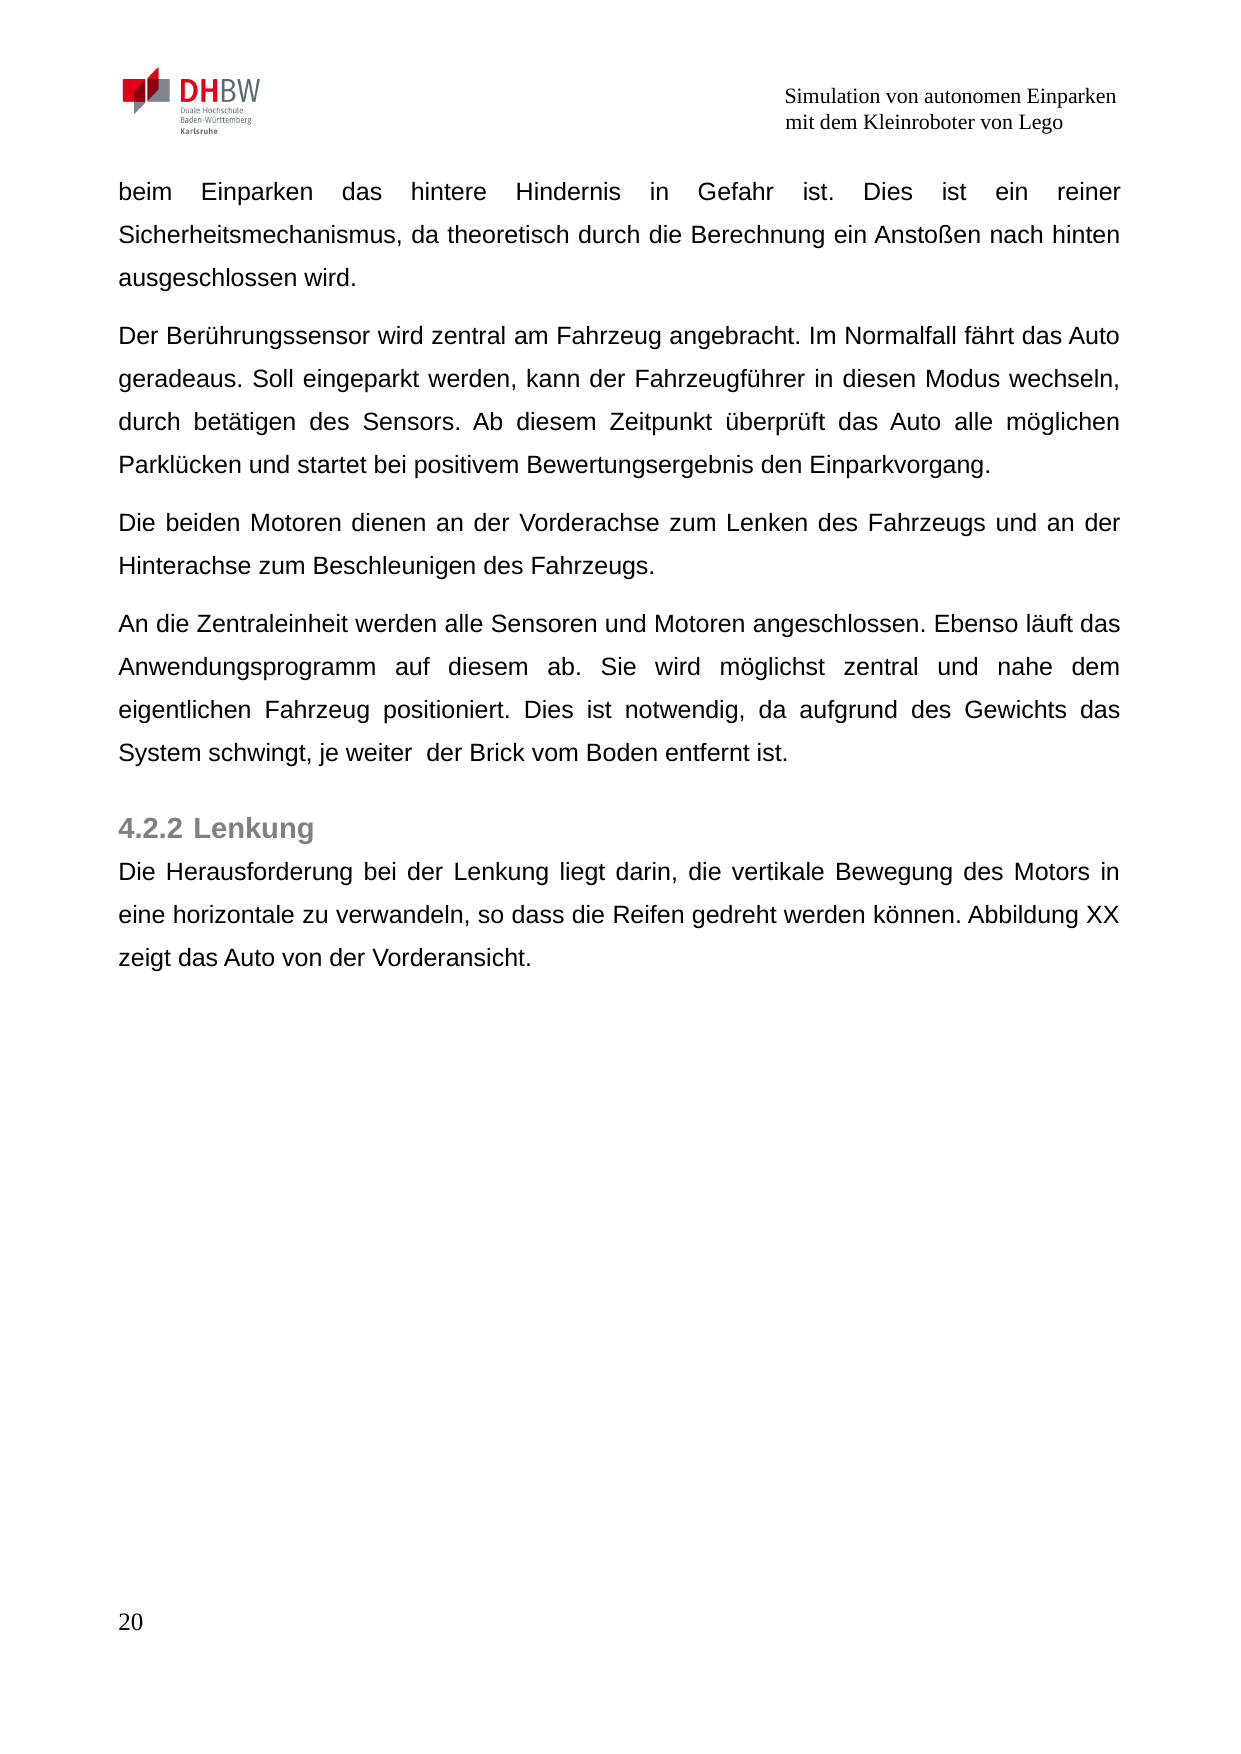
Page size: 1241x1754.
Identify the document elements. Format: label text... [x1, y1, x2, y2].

text beim Einparken das hintere Hindernis in Gefahr ist. Dies ist ein reiner Sicherheitsmechanismus, da theoretisch durch die Berechnung ein Anstoßen nach hinten ausgeschlossen wird. [118, 177, 1122, 292]
subtitle Lenkung [118, 811, 1122, 844]
text Die Herausforderung bei der Lenkung liegt darin, die vertikale Bewegung des Motors in eine horizontale zu verwandeln, so dass die Reifen gedreht werden können. Abbildung XX zeigt das Auto von der Vorderansicht. [118, 857, 1122, 972]
text Die beiden Motoren dienen an der Vorderachse zum Lenken des Fahrzeugs und an der Hinterachse zum Beschleunigen des Fahrzeugs. [118, 508, 1122, 580]
text Der Berührungssensor wird zentral am Fahrzeug angebracht. Im Normalfall fährt das Auto geradeaus. Soll eingeparkt werden, kann der Fahrzeugführer in diesen Modus wechseln, durch betätigen des Sensors. Ab diesem Zeitpunkt überprüft das Auto alle möglichen Parklücken und startet bei positivem Bewertungsergebnis den Einparkvorgang. [118, 321, 1122, 479]
picture [108, 54, 291, 148]
text An die Zentraleinheit werden alle Sensoren und Motoren angeschlossen. Ebenso läuft das Anwendungsprogramm auf diesem ab. Sie wird möglichst zentral und nahe dem eigentlichen Fahrzeug positioniert. Dies ist notwendig, da aufgrund des Gewichts das System schwingt, je weiter der Brick vom Boden entfernt ist. [118, 609, 1122, 767]
